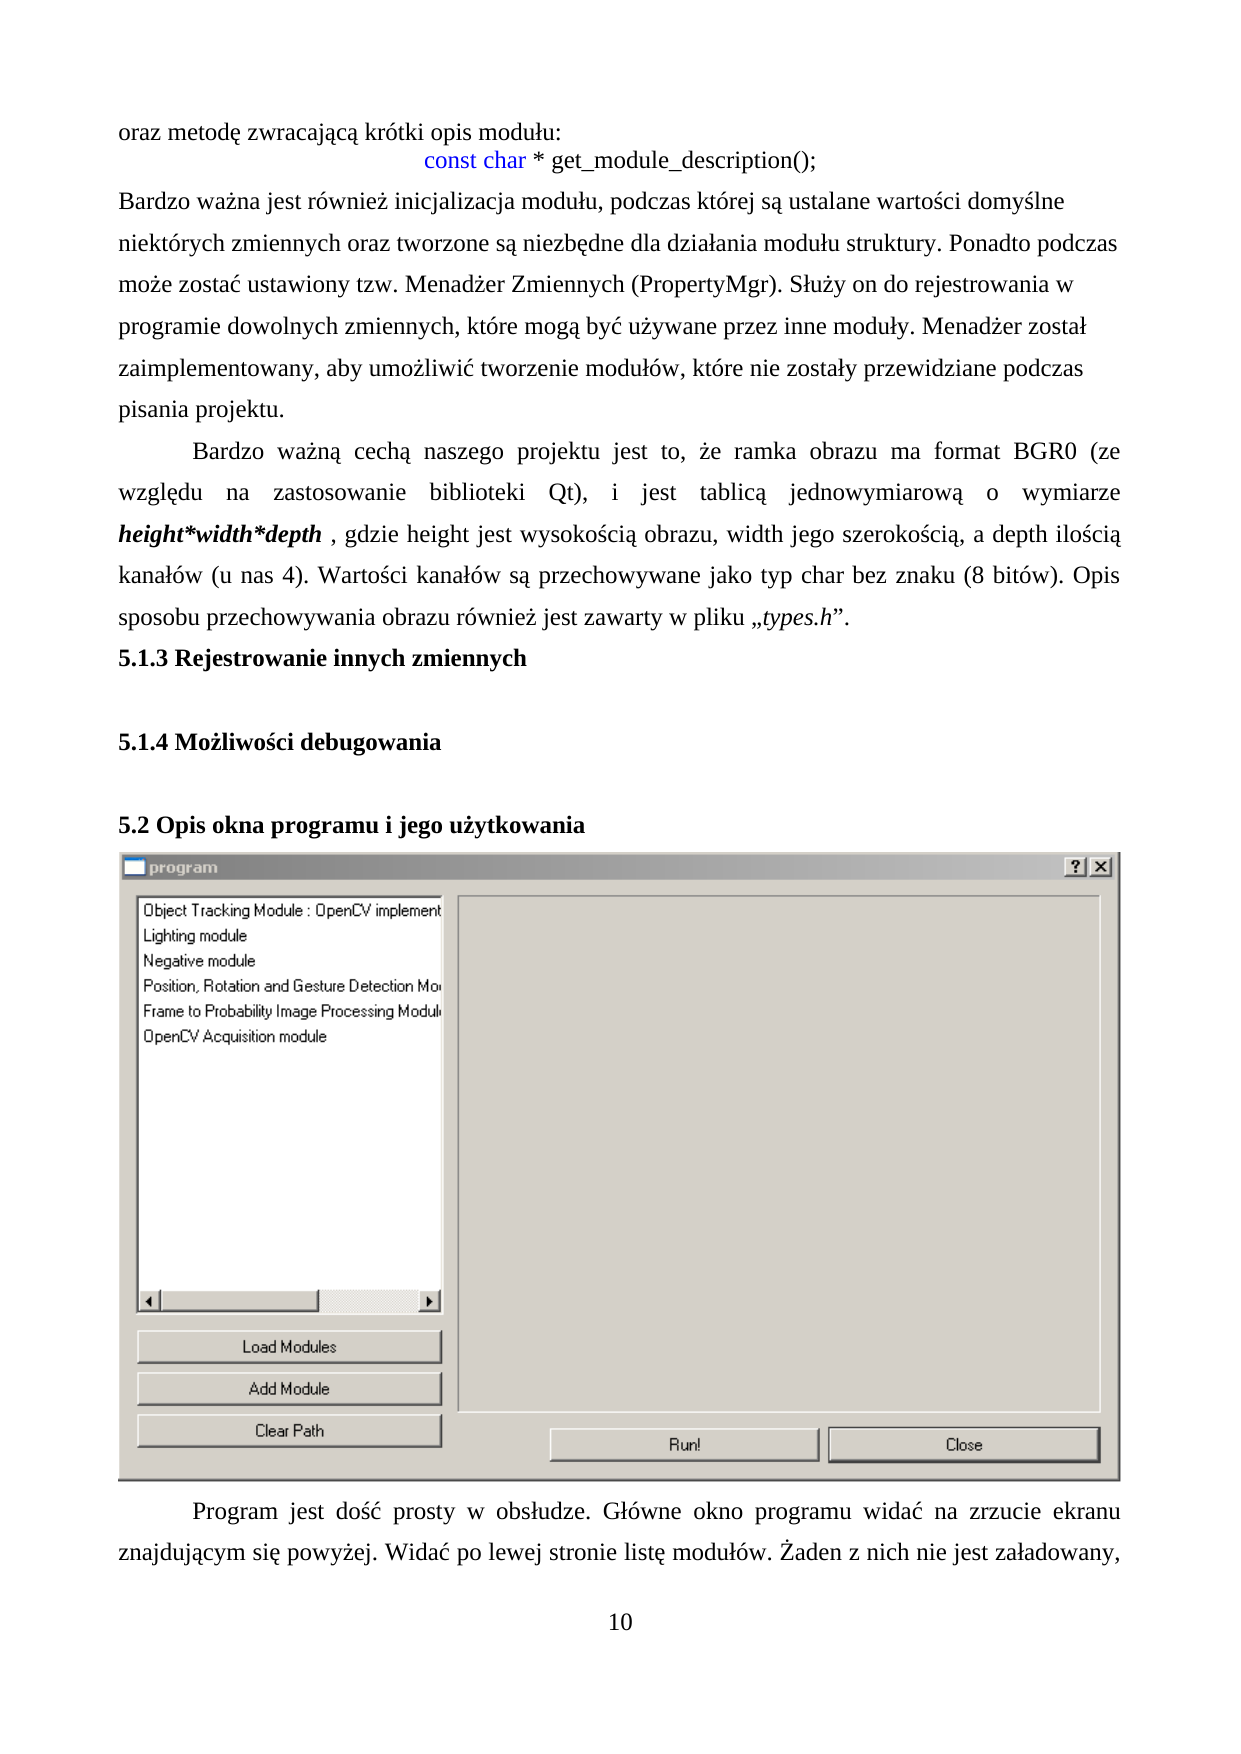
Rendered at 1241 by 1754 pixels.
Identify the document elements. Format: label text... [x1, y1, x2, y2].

text 5.1.4 Możliwości debugowania [118, 728, 1122, 755]
text 5.2 Opis okna programu i jego użytkowania [118, 811, 1122, 838]
text Bardzo ważna jest również inicjalizacja modułu, podczas której są ustalane wartości domyślne niektórych zmiennych oraz tworzone są niezbędne dla działania modułu struktury. Ponadto podczas może zostać ustawiony tzw. Menadżer Zmiennych (PropertyMgr). Służy on do rejestrowania w programie dowolnych zmiennych, które mogą być używane przez inne moduły. Menadżer został zaimplementowany, aby umożliwić tworzenie modułów, które nie zostały przewidziane podczas pisania projektu. [118, 187, 1122, 423]
text 5.1.3 Rejestrowanie innych zmiennych [118, 644, 1122, 672]
text const char * get_module_description(); [118, 146, 1122, 173]
text oraz metodę zwracającą krótki opis modułu: [118, 118, 1122, 146]
text Program jest dość prosty w obsłudze. Główne okno programu widać na zrzucie ekranu znajdującym się powyżej. Widać po lewej stronie listę modułów. Żaden z nich nie jest załadowany, [118, 1483, 1122, 1566]
text Bardzo ważną cechą naszego projektu jest to, że ramka obrazu ma format BGR0 (ze względu na zastosowanie biblioteki Qt), i jest tablicą jednowymiarową o wymiarze height*width*depth , gdzie height jest wysokością obrazu, width jego szerokością, a depth ilością kanałów (u nas 4). Wartości kanałów są przechowywane jako typ char bez znaku (8 bitów). Opis sposobu przechowywania obrazu również jest zawarty w pliku „types.h”. [118, 437, 1122, 631]
picture [118, 852, 1122, 1483]
